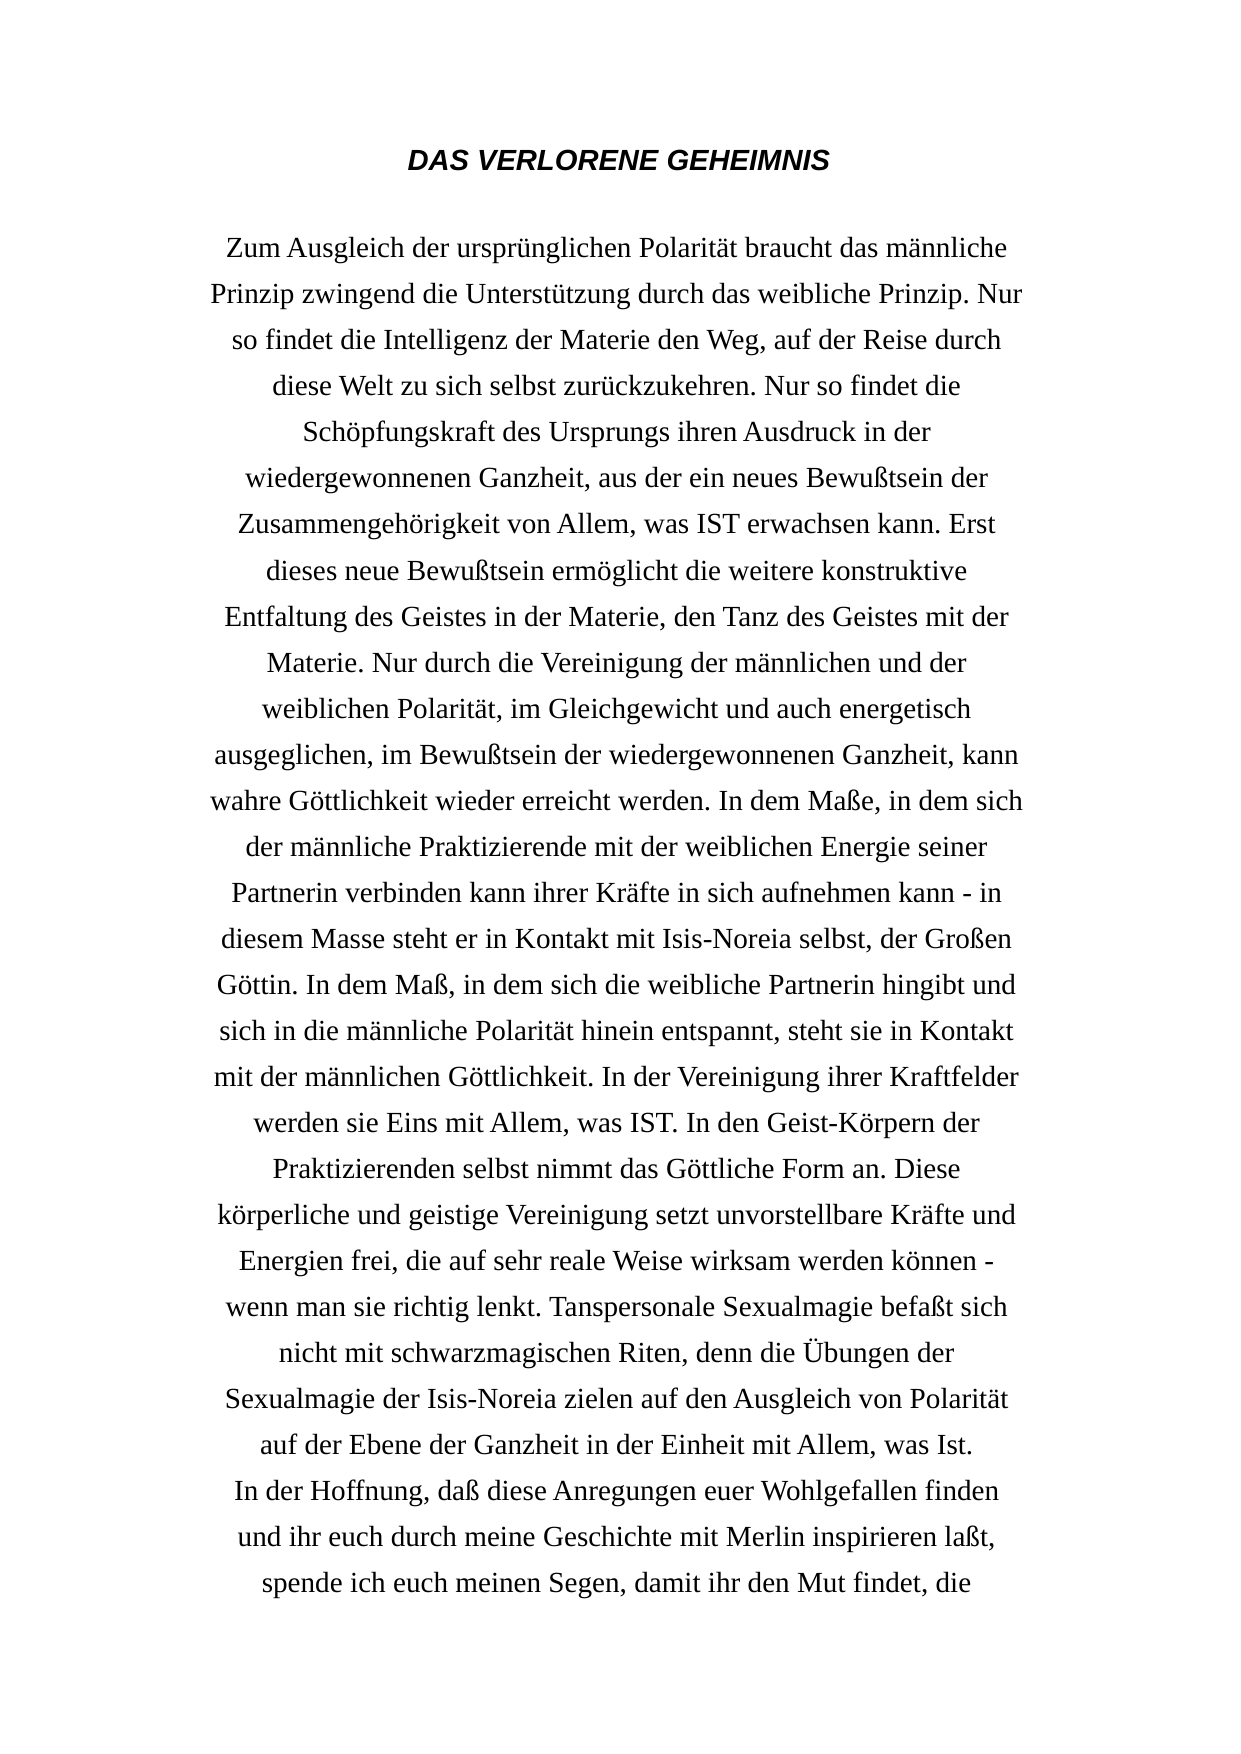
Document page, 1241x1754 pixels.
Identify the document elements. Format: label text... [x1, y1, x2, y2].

text Entfaltung des Geistes in der Materie, den Tanz des Geistes mit der [118, 599, 1122, 632]
text Materie. Nur durch die Vereinigung der männlichen und der [118, 645, 1122, 678]
text wahre Göttlichkeit wieder erreicht werden. In dem Maße, in dem sich [118, 783, 1122, 816]
subtitle DAS VERLORENE GEHEIMNIS [118, 143, 1122, 177]
text mit der männlichen Göttlichkeit. In der Vereinigung ihrer Kraftfelder [118, 1059, 1122, 1093]
text Prinzip zwingend die Unterstützung durch das weibliche Prinzip. Nur [118, 276, 1122, 310]
text körperliche und geistige Vereinigung setzt unvorstellbare Kräfte und [118, 1197, 1122, 1231]
text und ihr euch durch meine Geschichte mit Merlin inspirieren laßt, [118, 1519, 1122, 1553]
text werden sie Eins mit Allem, was IST. In den Geist-Körpern der [118, 1105, 1122, 1139]
text Zum Ausgleich der ursprünglichen Polarität braucht das männliche [118, 230, 1122, 264]
text weiblichen Polarität, im Gleichgewicht und auch energetisch [118, 691, 1122, 724]
text Zusammengehörigkeit von Allem, was IST erwachsen kann. Erst [118, 507, 1122, 540]
text In der Hoffnung, daß diese Anregungen euer Wohlgefallen finden [118, 1473, 1122, 1507]
text Energien frei, die auf sehr reale Weise wirksam werden können - [118, 1243, 1122, 1277]
text dieses neue Bewußtsein ermöglicht die weitere konstruktive [118, 553, 1122, 586]
text spende ich euch meinen Segen, damit ihr den Mut findet, die [118, 1566, 1122, 1599]
text Praktizierenden selbst nimmt das Göttliche Form an. Diese [118, 1151, 1122, 1185]
text wiedergewonnenen Ganzheit, aus der ein neues Bewußtsein der [118, 461, 1122, 494]
text Partnerin verbinden kann ihrer Kräfte in sich aufnehmen kann - in [118, 875, 1122, 908]
text auf der Ebene der Ganzheit in der Einheit mit Allem, was Ist. [118, 1427, 1122, 1461]
text diese Welt zu sich selbst zurückzukehren. Nur so findet die [118, 368, 1122, 402]
text Sexualmagie der Isis-Noreia zielen auf den Ausgleich von Polarität [118, 1381, 1122, 1415]
text nicht mit schwarzmagischen Riten, denn die Übungen der [118, 1335, 1122, 1369]
text so findet die Intelligenz der Materie den Weg, auf der Reise durch [118, 322, 1122, 356]
text ausgeglichen, im Bewußtsein der wiedergewonnenen Ganzheit, kann [118, 737, 1122, 770]
text der männliche Praktizierende mit der weiblichen Energie seiner [118, 829, 1122, 862]
text Schöpfungskraft des Ursprungs ihren Ausdruck in der [118, 414, 1122, 448]
text diesem Masse steht er in Kontakt mit Isis-Noreia selbst, der Großen [118, 921, 1122, 954]
text sich in die männliche Polarität hinein entspannt, steht sie in Kontakt [118, 1013, 1122, 1047]
text wenn man sie richtig lenkt. Tanspersonale Sexualmagie befaßt sich [118, 1289, 1122, 1323]
text Göttin. In dem Maß, in dem sich die weibliche Partnerin hingibt und [118, 967, 1122, 1001]
